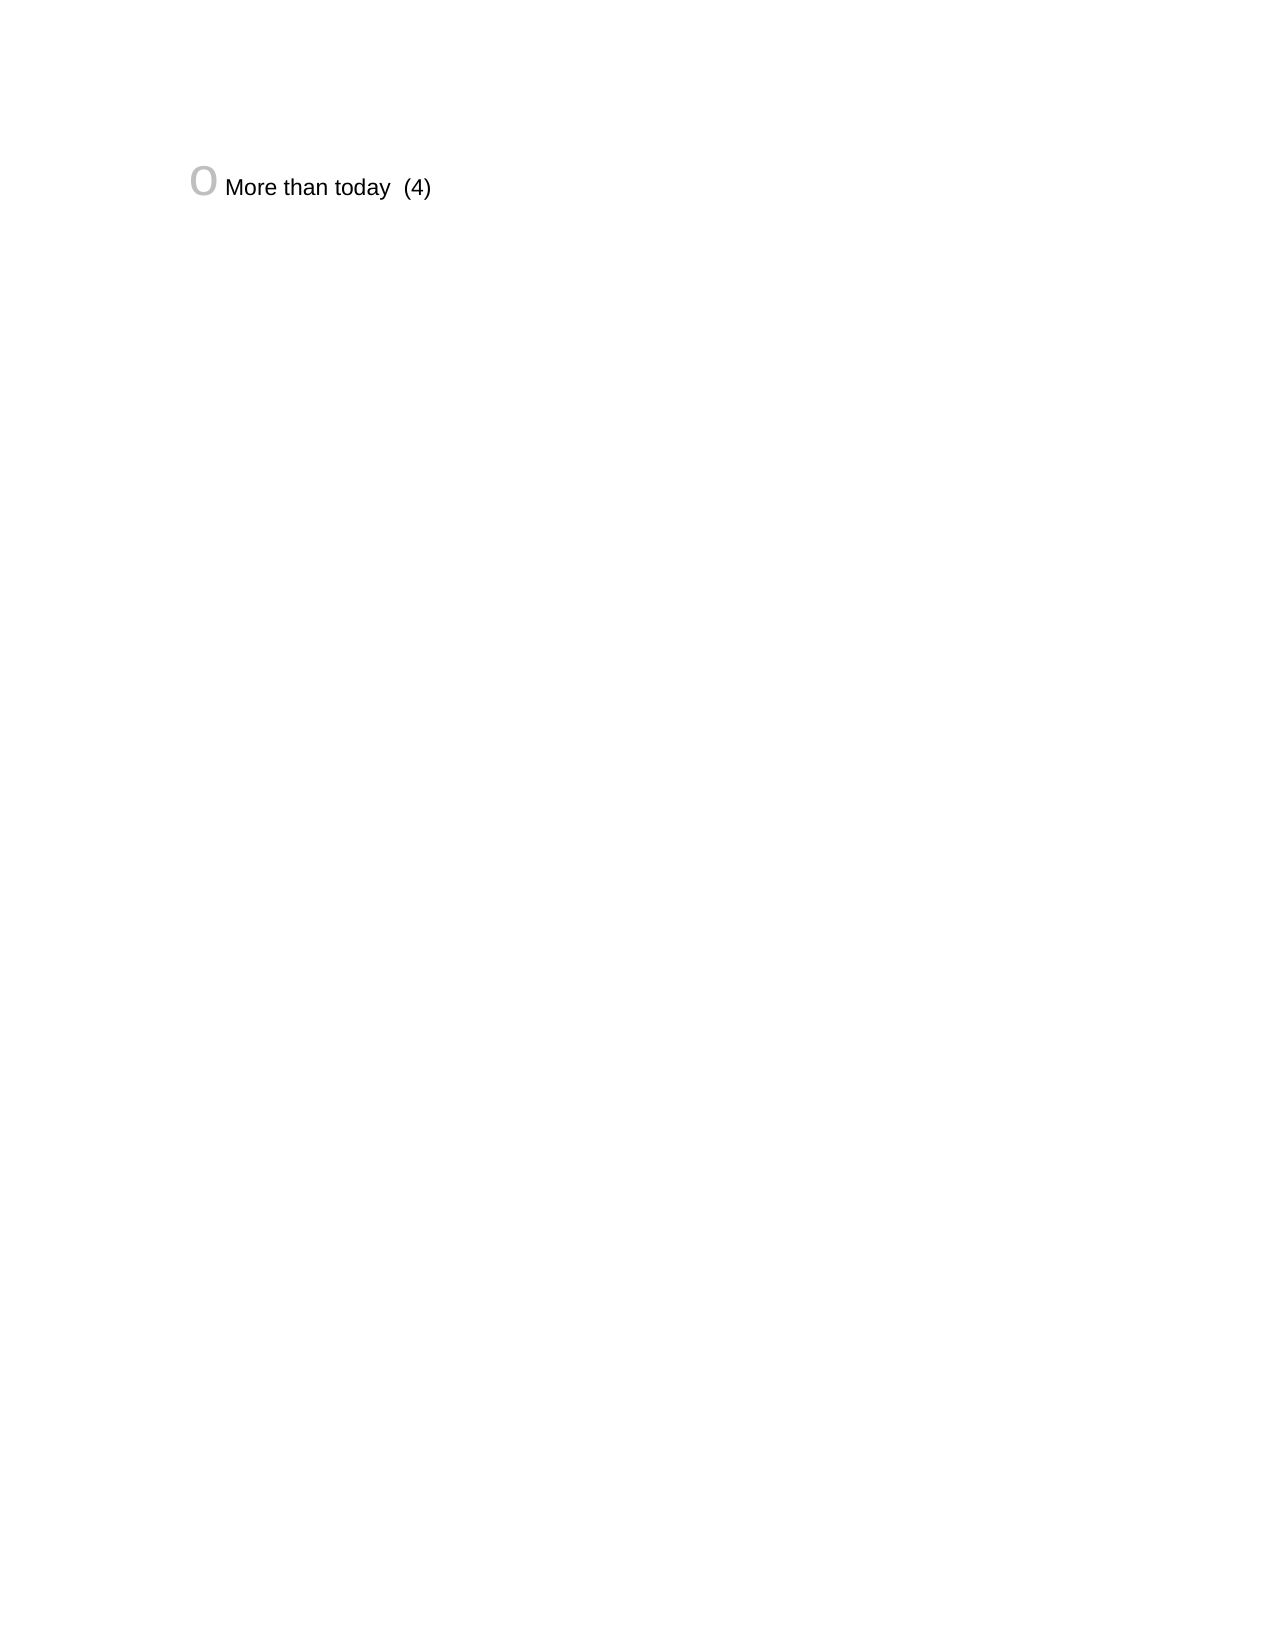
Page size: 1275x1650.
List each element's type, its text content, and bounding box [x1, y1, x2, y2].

list More than today (4) [187, 150, 1125, 211]
